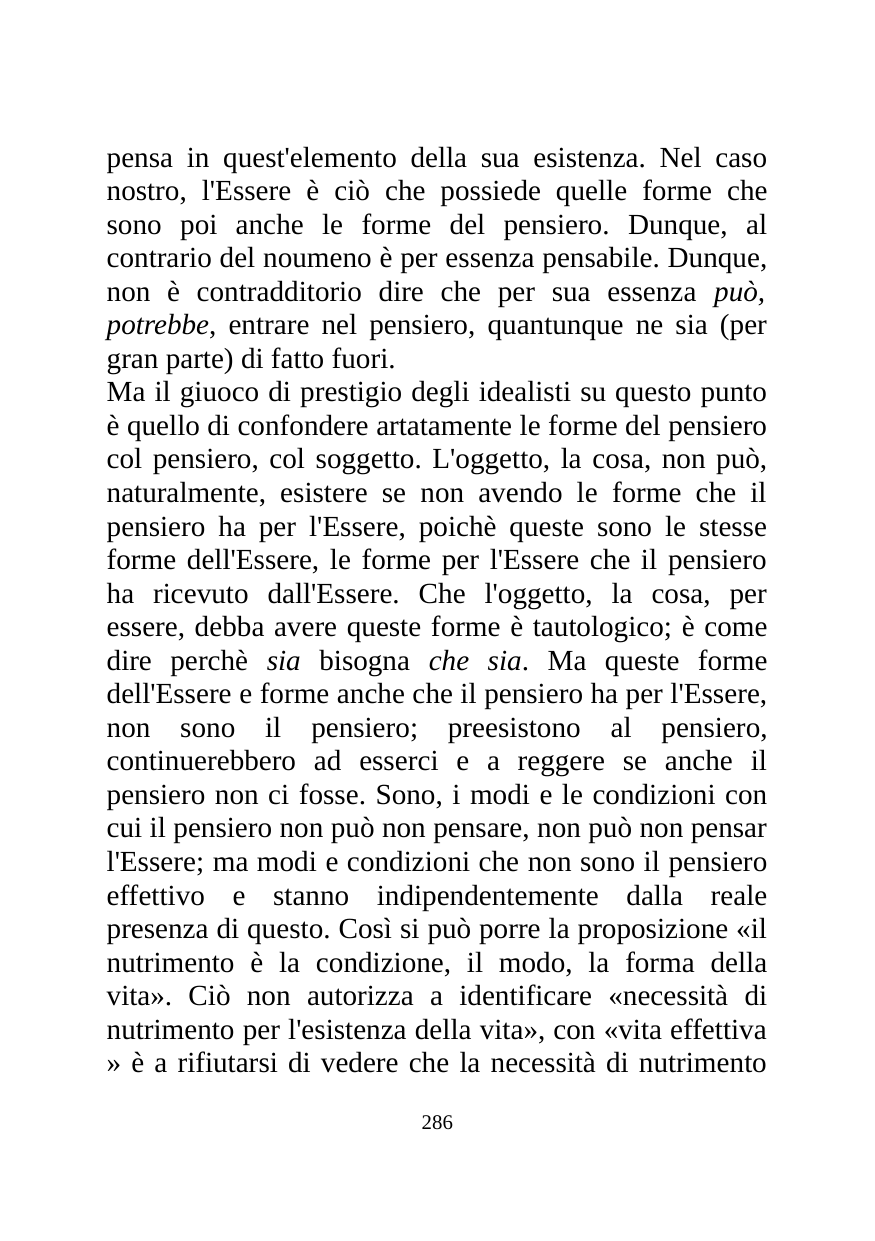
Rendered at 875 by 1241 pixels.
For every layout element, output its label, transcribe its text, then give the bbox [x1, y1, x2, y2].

text Ma il giuoco di prestigio degli idealisti su questo punto è quello di confondere artatamente le forme del pensiero col pensiero, col soggetto. L'oggetto, la cosa, non può, naturalmente, esistere se non avendo le forme che il pensiero ha per l'Essere, poichè queste sono le stesse forme dell'Essere, le forme per l'Essere che il pensiero ha ricevuto dall'Essere. Che l'oggetto, la cosa, per essere, debba avere queste forme è tautologico; è come dire perchè sia bisogna che sia. Ma queste forme dell'Essere e forme anche che il pensiero ha per l'Essere, non sono il pensiero; preesistono al pensiero, continuerebbero ad esserci e a reggere se anche il pensiero non ci fosse. Sono, i modi e le condizioni con cui il pensiero non può non pensare, non può non pensar l'Essere; ma modi e condizioni che non sono il pensiero effettivo e stanno indipendentemente dalla reale presenza di questo. Così si può porre la proposizione «il nutrimento è la condizione, il modo, la forma della vita». Ciò non autorizza a identificare «necessità di nutrimento per l'esistenza della vita», con «vita effettiva » è a rifiutarsi di vedere che la necessità di nutrimento [106, 374, 768, 1079]
text pensa in quest'elemento della sua esistenza. Nel caso nostro, l'Essere è ciò che possiede quelle forme che sono poi anche le forme del pensiero. Dunque, al contrario del noumeno è per essenza pensabile. Dunque, non è contradditorio dire che per sua essenza può, potrebbe, entrare nel pensiero, quantunque ne sia (per gran parte) di fatto fuori. [106, 140, 768, 374]
